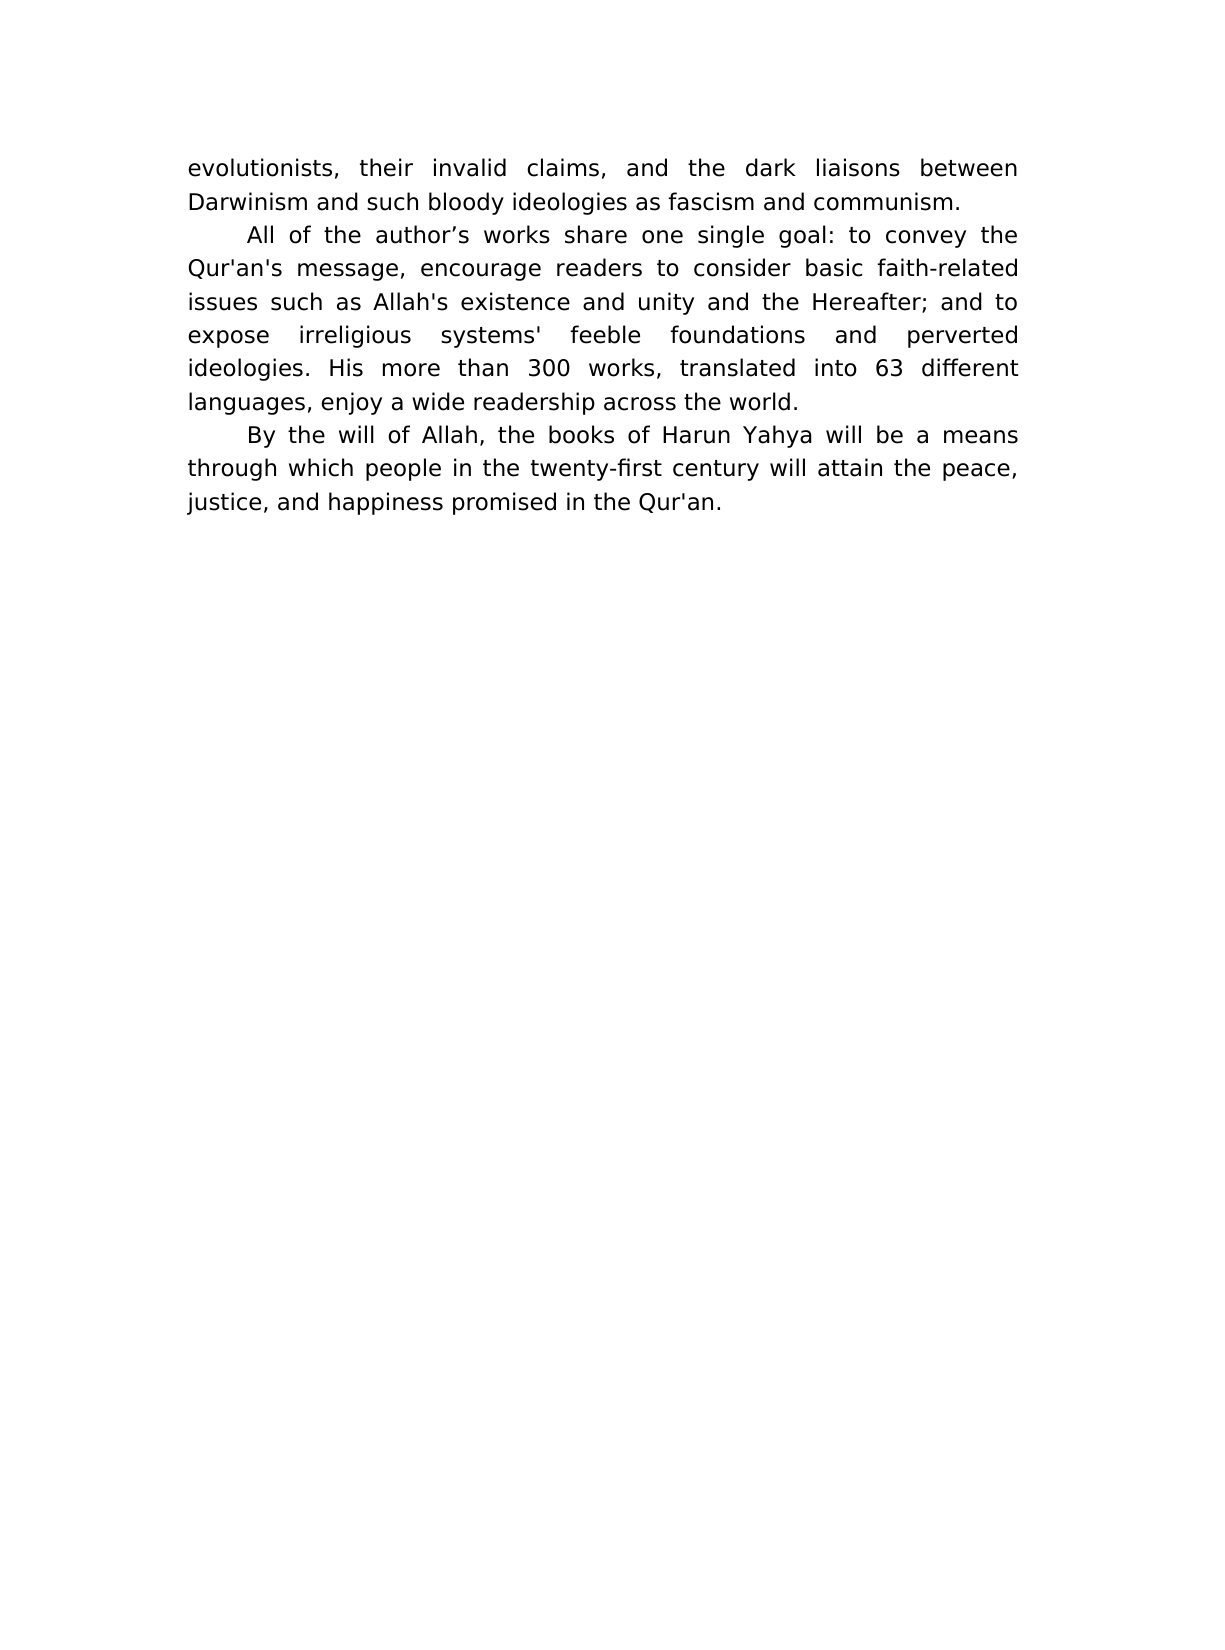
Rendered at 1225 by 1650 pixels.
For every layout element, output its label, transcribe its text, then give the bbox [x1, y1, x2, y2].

text evolutionists, their invalid claims, and the dark liaisons between Darwinism and such bloody ideologies as fascism and communism. [187, 150, 1020, 217]
text All of the author’s works share one single goal: to convey the Qur'an's message, encourage readers to consider basic faith-related issues such as Allah's existence and unity and the Hereafter; and to expose irreligious systems' feeble foundations and perverted ideologies. His more than 300 works, translated into 63 different languages, enjoy a wide readership across the world. [187, 217, 1020, 417]
text By the will of Allah, the books of Harun Yahya will be a means through which people in the twenty-first century will attain the peace, justice, and happiness promised in the Qur'an. [187, 417, 1020, 517]
